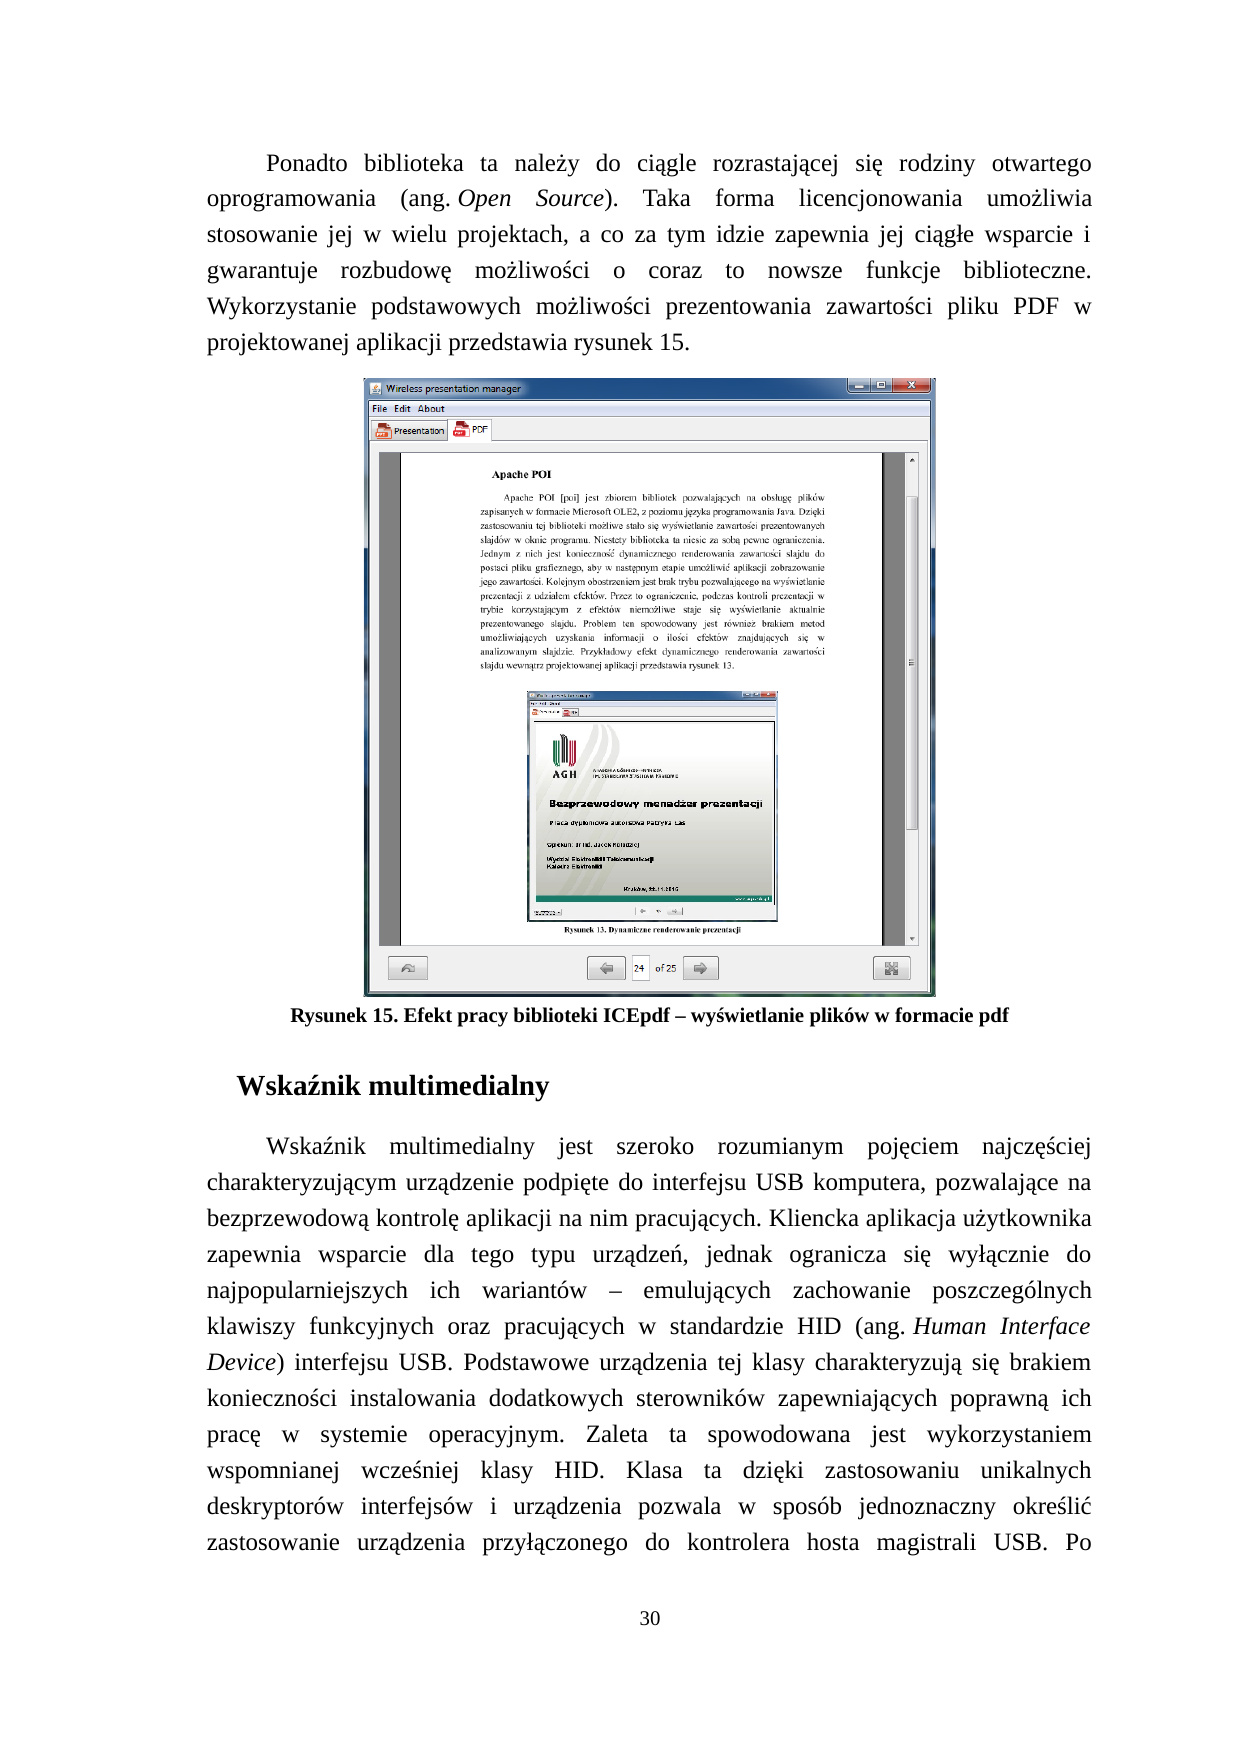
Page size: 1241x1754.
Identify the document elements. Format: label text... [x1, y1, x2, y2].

subtitle Wskaźnik multimedialny [207, 1068, 1093, 1102]
text Rysunek 15. Efekt pracy biblioteki ICEpdf – wyświetlanie plików w formacie pdf [207, 997, 1093, 1027]
text Ponadto biblioteka ta należy do ciągle rozrastającej się rodziny otwartego oprogramowania (ang. Open Source). Taka forma licencjonowania umożliwia stosowanie jej w wielu projektach, a co za tym idzie zapewnia jej ciągłe wsparcie i gwarantuje rozbudowę możliwości o coraz to nowsze funkcje biblioteczne. Wykorzystanie podstawowych możliwości prezentowania zawartości pliku PDF w projektowanej aplikacji przedstawia rysunek 15. [207, 148, 1093, 356]
text Wskaźnik multimedialny jest szeroko rozumianym pojęciem najczęściej charakteryzującym urządzenie podpięte do interfejsu USB komputera, pozwalające na bezprzewodową kontrolę aplikacji na nim pracujących. Kliencka aplikacja użytkownika zapewnia wsparcie dla tego typu urządzeń, jednak ogranicza się wyłącznie do najpopularniejszych ich wariantów – emulujących zachowanie poszczególnych klawiszy funkcyjnych oraz pracujących w standardzie HID (ang. Human Interface Device) interfejsu USB. Podstawowe urządzenia tej klasy charakteryzują się brakiem konieczności instalowania dodatkowych sterowników zapewniających poprawną ich pracę w systemie operacyjnym. Zaleta ta spowodowana jest wykorzystaniem wspomnianej wcześniej klasy HID. Klasa ta dzięki zastosowaniu unikalnych deskryptorów interfejsów i urządzenia pozwala w sposób jednoznaczny określić zastosowanie urządzenia przyłączonego do kontrolera hosta magistrali USB. Po [207, 1131, 1093, 1555]
picture [363, 378, 936, 997]
